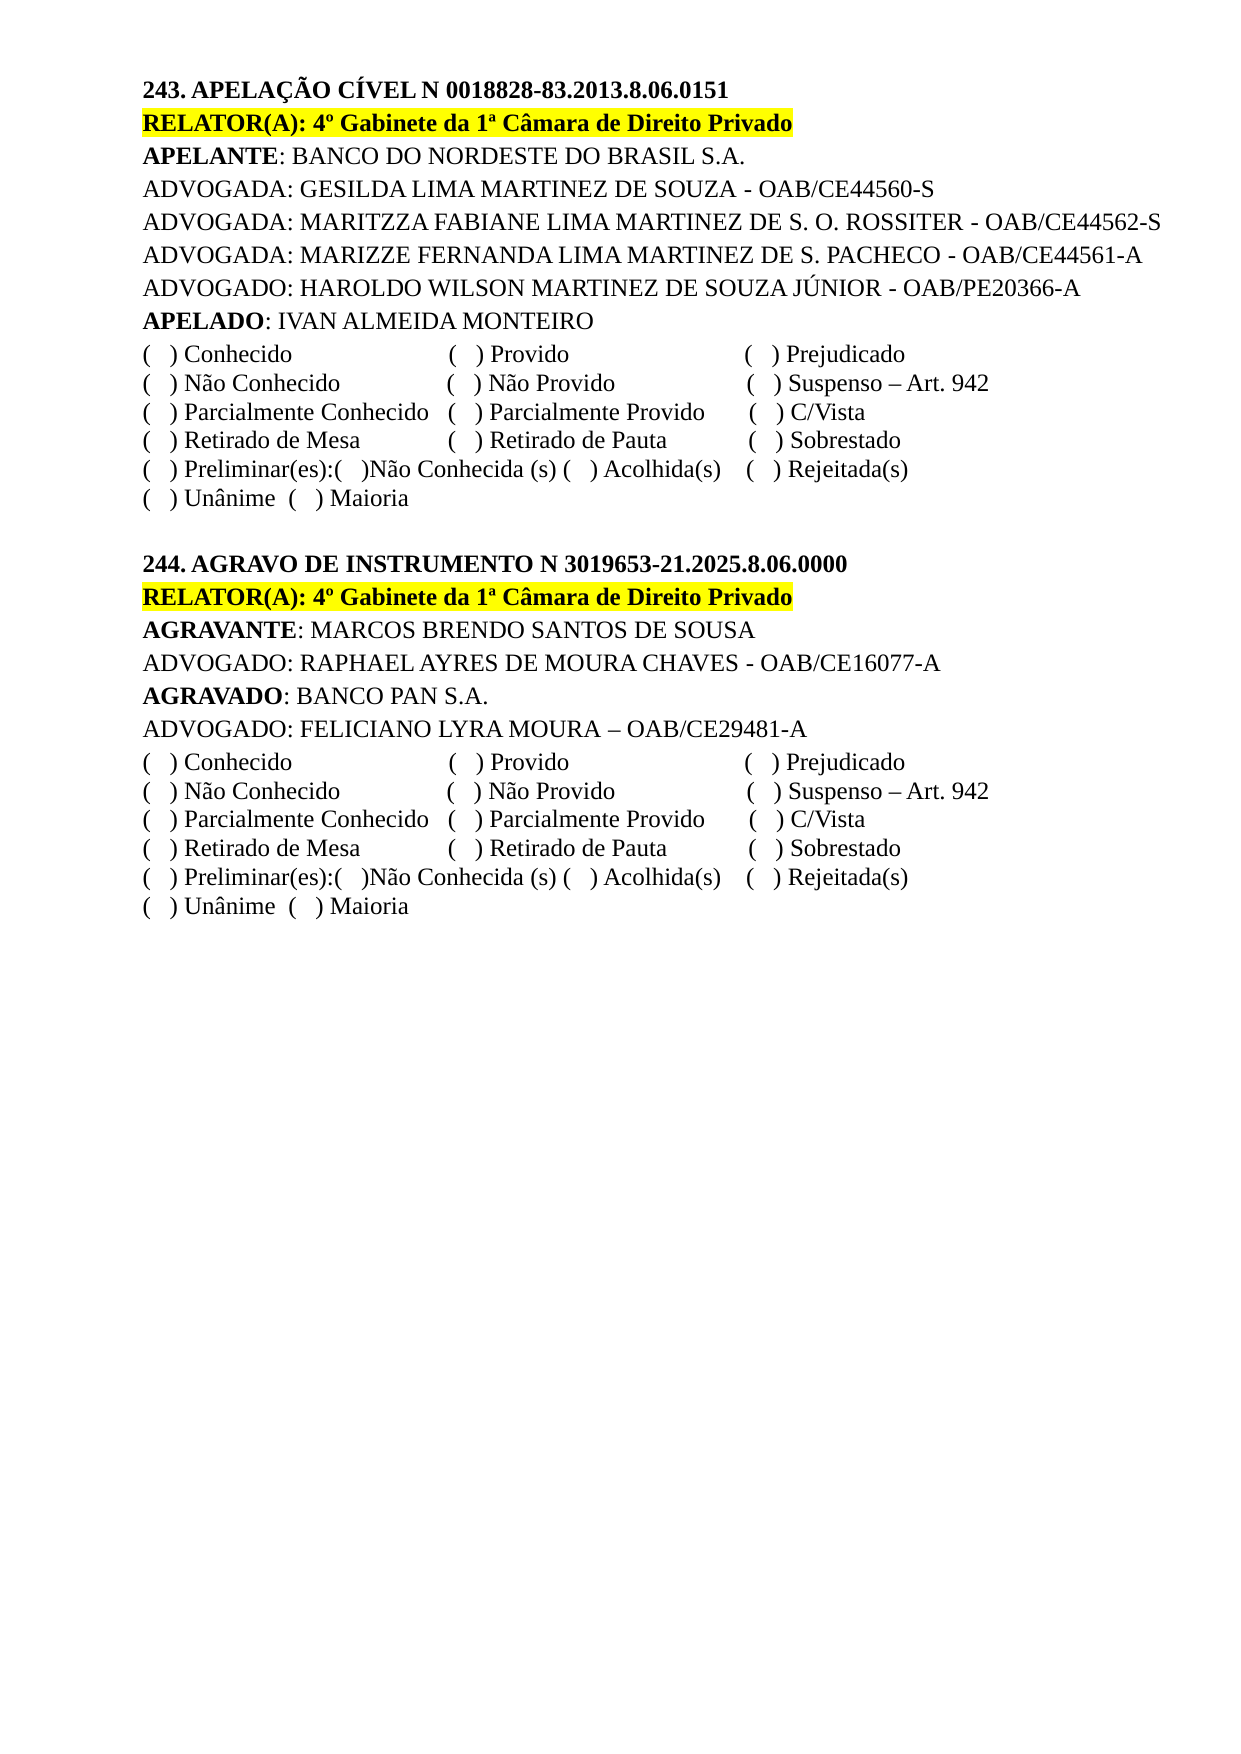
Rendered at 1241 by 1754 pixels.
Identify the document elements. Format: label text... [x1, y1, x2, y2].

text ( ) Retirado de Mesa ( ) Retirado de Pauta ( ) Sobrestado [142, 425, 1158, 454]
text ( ) Não Conhecido ( ) Não Provido ( ) Suspenso – Art. 942 [142, 776, 1158, 804]
text 243. APELAÇÃO CÍVEL N 0018828-83.2013.8.06.0151 RELATOR(A): 4º Gabinete da 1ª Câmara de Direito Privado APELANTE: BANCO DO NORDESTE DO BRASIL S.A. ADVOGADA: GESILDA LIMA MARTINEZ DE SOUZA - OAB/CE44560-S ADVOGADA: MARITZZA FABIANE LIMA MARTINEZ DE S. O. ROSSITER - OAB/CE44562-S ADVOGADA: MARIZZE FERNANDA LIMA MARTINEZ DE S. PACHECO - OAB/CE44561-A ADVOGADO: HAROLDO WILSON MARTINEZ DE SOUZA JÚNIOR - OAB/PE20366-A APELADO: IVAN ALMEIDA MONTEIRO [142, 75, 1188, 335]
text ( ) Conhecido ( ) Provido ( ) Prejudicado [142, 747, 1141, 776]
text ( ) Preliminar(es):( )Não Conhecida (s) ( ) Acolhida(s) ( ) Rejeitada(s) [142, 454, 1158, 483]
text ( ) Parcialmente Conhecido ( ) Parcialmente Provido ( ) C/Vista [142, 397, 1158, 425]
text ( ) Não Conhecido ( ) Não Provido ( ) Suspenso – Art. 942 [142, 368, 1158, 397]
text ( ) Preliminar(es):( )Não Conhecida (s) ( ) Acolhida(s) ( ) Rejeitada(s) [142, 862, 1158, 891]
text ( ) Unânime ( ) Maioria [142, 891, 1188, 986]
text ( ) Retirado de Mesa ( ) Retirado de Pauta ( ) Sobrestado [142, 833, 1158, 862]
text ( ) Conhecido ( ) Provido ( ) Prejudicado [142, 339, 1141, 368]
text ( ) Parcialmente Conhecido ( ) Parcialmente Provido ( ) C/Vista [142, 804, 1158, 833]
text ( ) Unânime ( ) Maioria 244. AGRAVO DE INSTRUMENTO N 3019653-21.2025.8.06.0000 RELATOR(A): 4º Gabinete da 1ª Câmara de Direito Privado AGRAVANTE: MARCOS BRENDO SANTOS DE SOUSA ADVOGADO: RAPHAEL AYRES DE MOURA CHAVES - OAB/CE16077-A AGRAVADO: BANCO PAN S.A. ADVOGADO: FELICIANO LYRA MOURA – OAB/CE29481-A [142, 483, 1188, 743]
